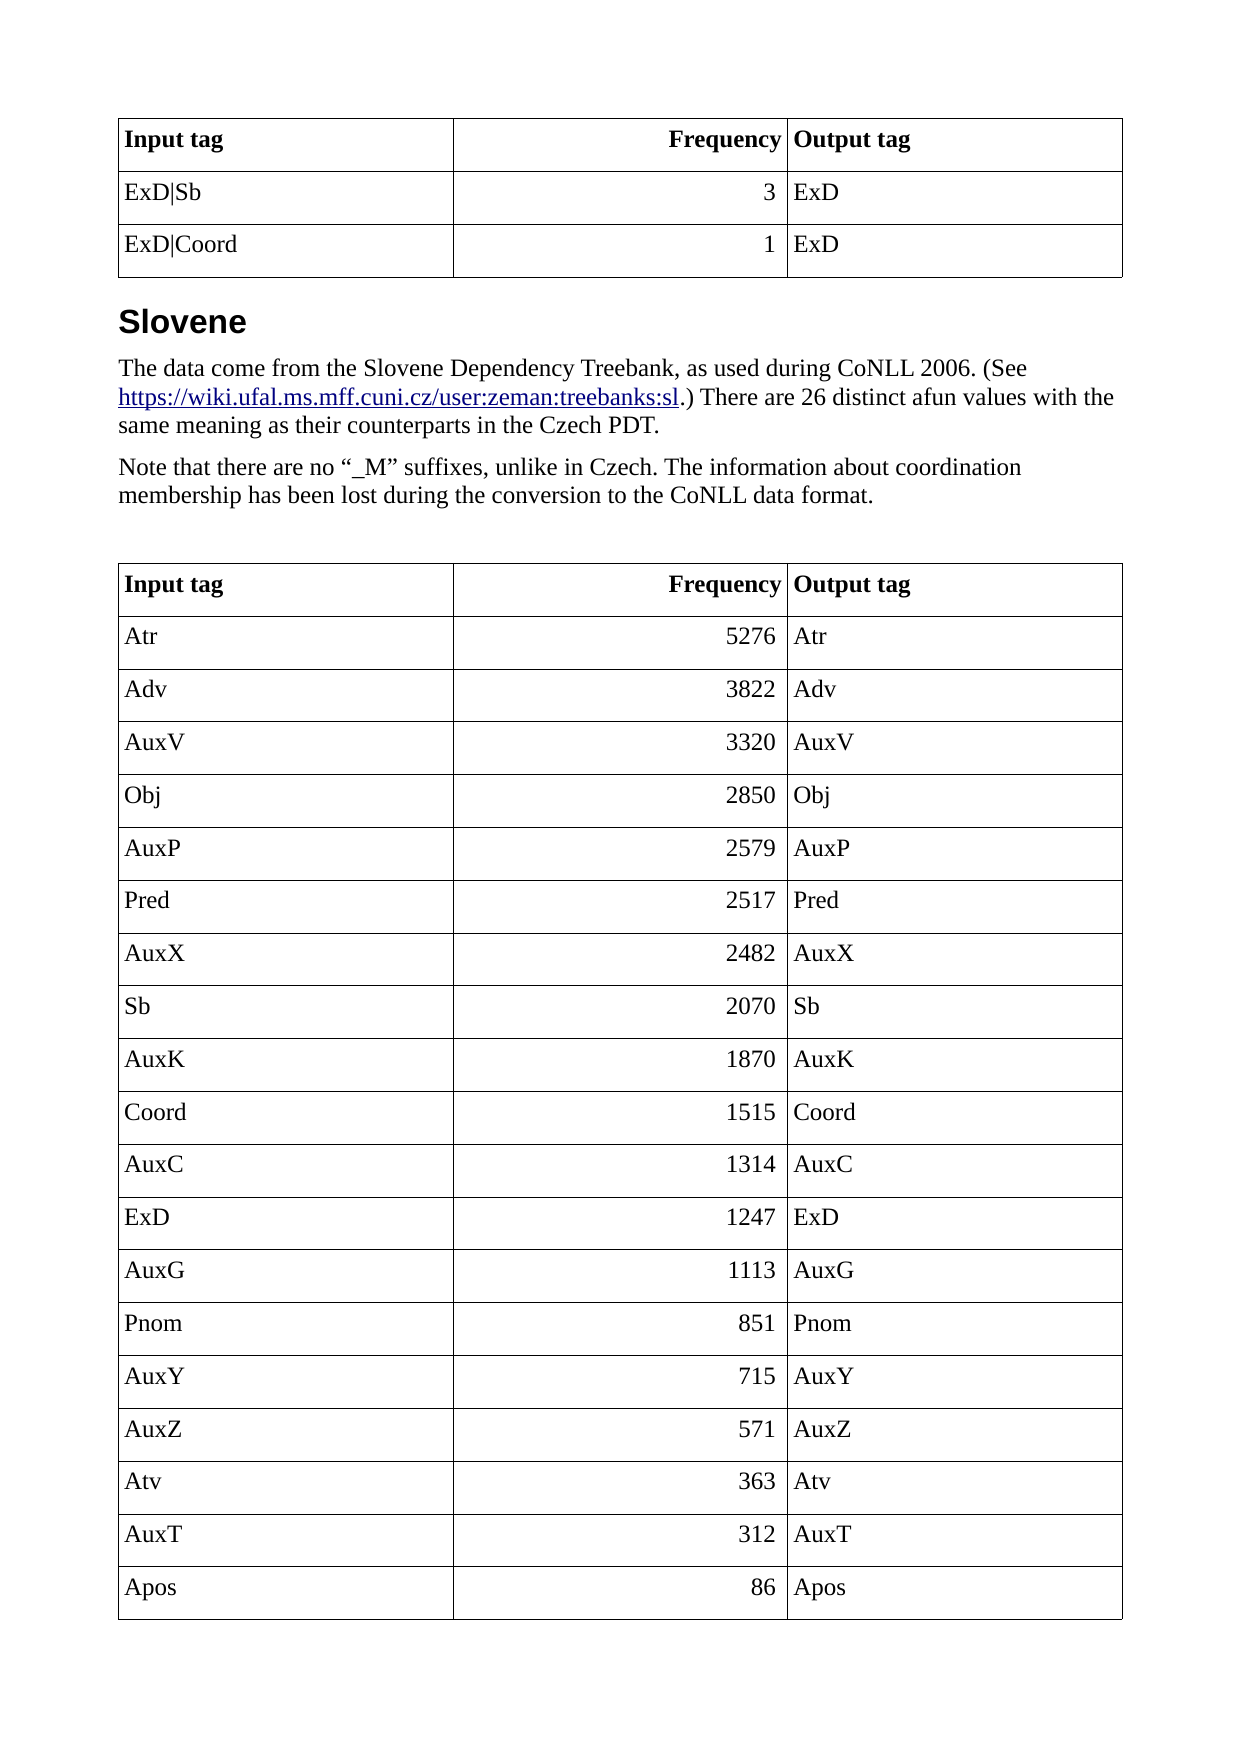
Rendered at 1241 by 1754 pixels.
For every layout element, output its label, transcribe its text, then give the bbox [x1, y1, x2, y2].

table_cell Adv [788, 670, 1122, 721]
table_cell 1870 [454, 1039, 787, 1091]
table_cell 3320 [454, 722, 787, 774]
table_header Frequency [454, 119, 787, 171]
table_cell ExD [788, 1198, 1122, 1249]
table_cell 2517 [454, 881, 787, 932]
table_cell AuxC [119, 1145, 453, 1197]
table_cell 1515 [454, 1092, 787, 1144]
table_cell 851 [454, 1303, 787, 1355]
table_cell AuxG [788, 1250, 1122, 1302]
table_cell 363 [454, 1462, 787, 1513]
table_cell ExD [788, 172, 1122, 224]
table_header Input tag [119, 119, 453, 171]
table_cell Coord [119, 1092, 453, 1144]
table_header Input tag [119, 564, 453, 616]
table_cell Pred [788, 881, 1122, 932]
table_cell ExD [788, 225, 1122, 277]
table_cell AuxK [119, 1039, 453, 1091]
table_header Frequency [454, 564, 787, 616]
table_cell Pnom [788, 1303, 1122, 1355]
subtitle Slovene [118, 302, 1122, 340]
table_cell 3822 [454, 670, 787, 721]
table_cell AuxV [119, 722, 453, 774]
table_cell 571 [454, 1409, 787, 1461]
table_cell 2070 [454, 986, 787, 1038]
table_header Output tag [788, 119, 1122, 171]
table_cell Pnom [119, 1303, 453, 1355]
table_cell AuxG [119, 1250, 453, 1302]
table_cell AuxT [788, 1515, 1122, 1566]
table_cell 2850 [454, 775, 787, 827]
table_cell 715 [454, 1356, 787, 1408]
table_cell AuxV [788, 722, 1122, 774]
table_cell 1314 [454, 1145, 787, 1197]
table_cell AuxX [119, 934, 453, 985]
table_cell Coord [788, 1092, 1122, 1144]
table_cell ExD|Coord [119, 225, 453, 277]
table_cell 86 [454, 1567, 787, 1619]
table_cell ExD [119, 1198, 453, 1249]
table_cell 2482 [454, 934, 787, 985]
text The data come from the Slovene Dependency Treebank, as used during CoNLL 2006. (See https://wiki.ufal.ms.mff.cuni.cz/user:zeman:treebanks:sl.) There are 26 distinct afun values with the same meaning as their counterparts in the Czech PDT. [118, 353, 1122, 439]
table_cell Atv [119, 1462, 453, 1513]
table_cell 1 [454, 225, 787, 277]
table_cell 5276 [454, 617, 787, 668]
table_cell Sb [788, 986, 1122, 1038]
table_cell Obj [788, 775, 1122, 827]
table_cell AuxY [119, 1356, 453, 1408]
table_cell AuxY [788, 1356, 1122, 1408]
table_cell Apos [119, 1567, 453, 1619]
table_cell 2579 [454, 828, 787, 880]
table_cell AuxX [788, 934, 1122, 985]
table_cell AuxZ [119, 1409, 453, 1461]
table_cell 312 [454, 1515, 787, 1566]
table_cell AuxP [119, 828, 453, 880]
table_cell AuxK [788, 1039, 1122, 1091]
table_cell Adv [119, 670, 453, 721]
table_cell ExD|Sb [119, 172, 453, 224]
table_cell Atr [119, 617, 453, 668]
table_cell AuxP [788, 828, 1122, 880]
table_cell Sb [119, 986, 453, 1038]
table_cell AuxZ [788, 1409, 1122, 1461]
table_cell Atr [788, 617, 1122, 668]
table_cell 1247 [454, 1198, 787, 1249]
table_cell AuxC [788, 1145, 1122, 1197]
table_cell AuxT [119, 1515, 453, 1566]
table_header Output tag [788, 564, 1122, 616]
table_cell Obj [119, 775, 453, 827]
table_cell Apos [788, 1567, 1122, 1619]
table_cell 3 [454, 172, 787, 224]
text Note that there are no “_M” suffixes, unlike in Czech. The information about coordination membership has been lost during the conversion to the CoNLL data format. [118, 452, 1122, 509]
table_cell 1113 [454, 1250, 787, 1302]
table_cell Atv [788, 1462, 1122, 1513]
table_cell Pred [119, 881, 453, 932]
